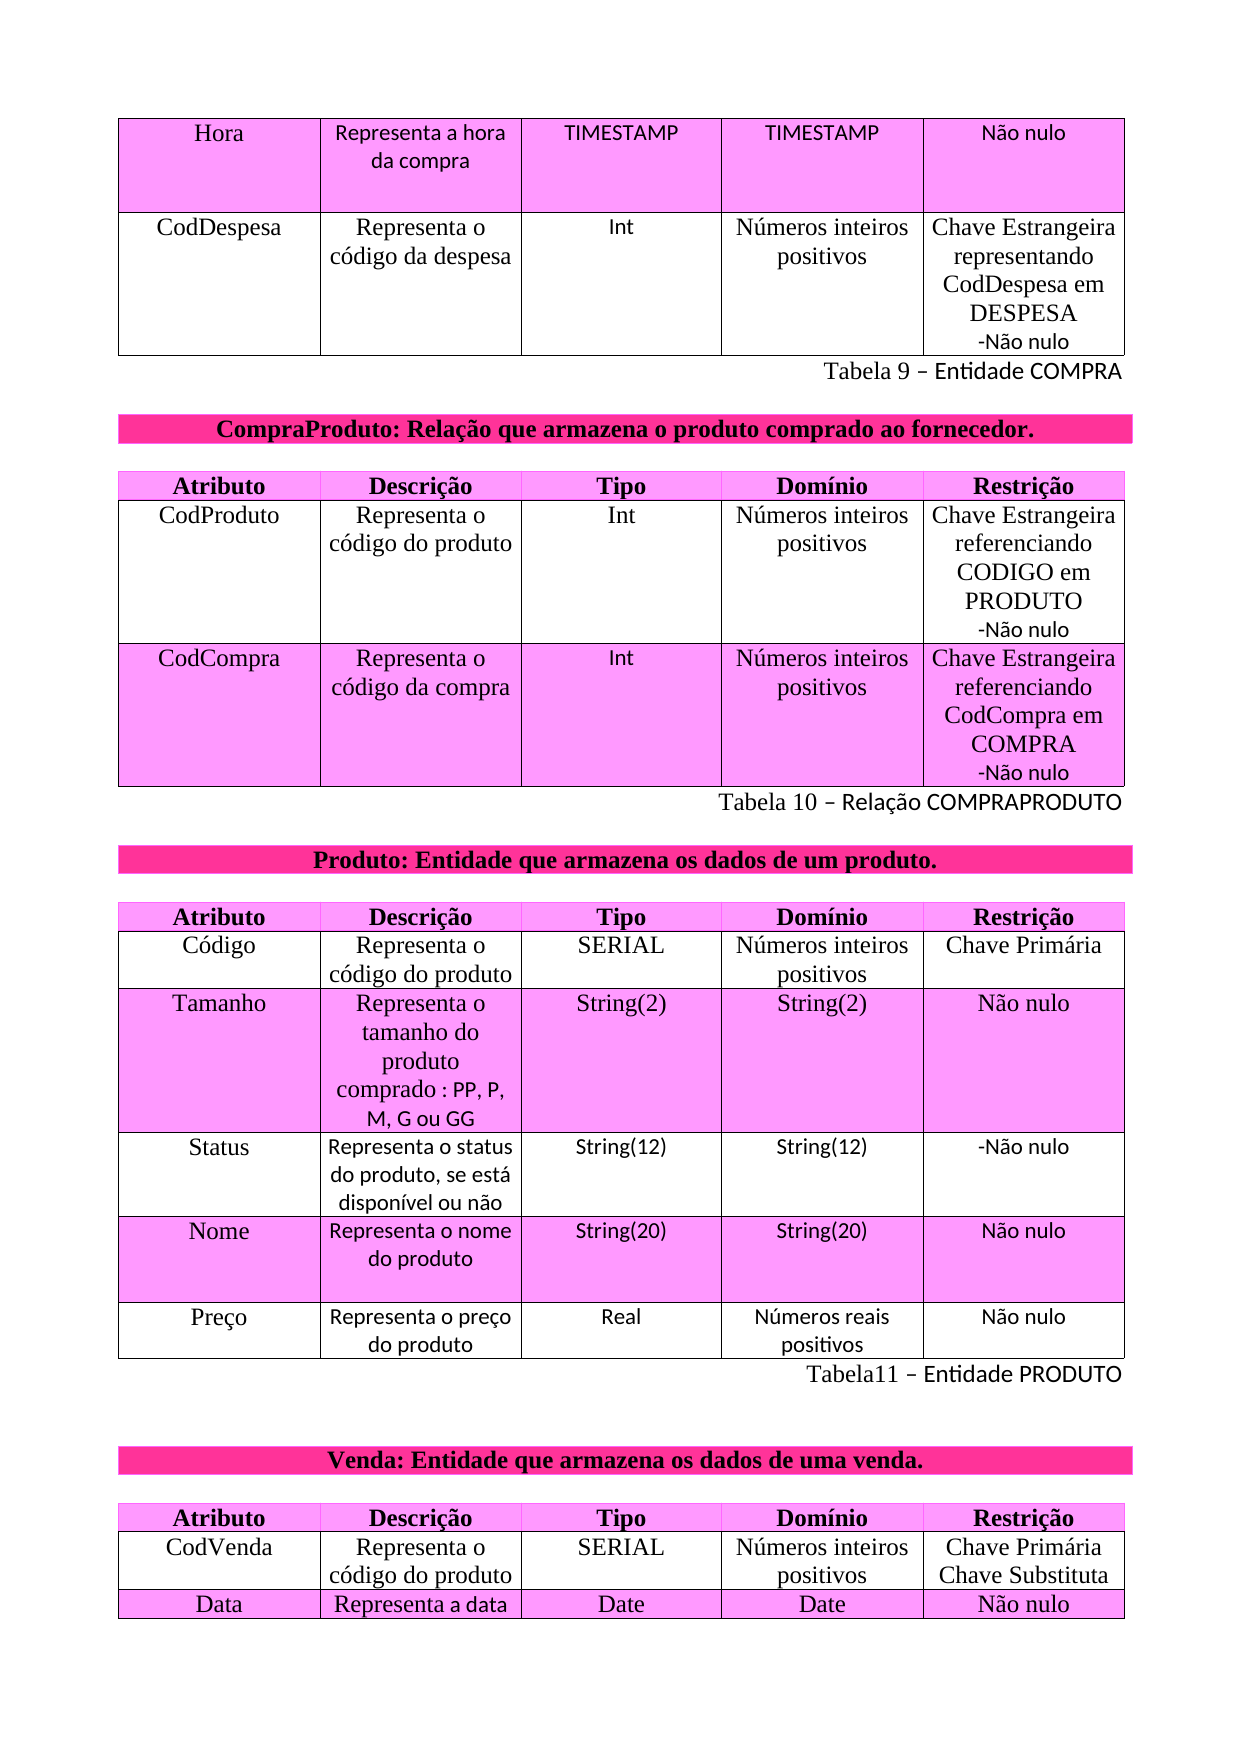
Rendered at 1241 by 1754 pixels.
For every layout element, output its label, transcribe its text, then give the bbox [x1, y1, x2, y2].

table_cell Não nulo [924, 1303, 1124, 1358]
table_cell Int [522, 501, 721, 643]
table_cell Chave Estrangeira referenciando CodCompra em COMPRA -Não nulo [924, 644, 1124, 786]
table_cell Status [119, 1133, 320, 1216]
table_header Tipo [522, 903, 721, 930]
table_header Domínio [722, 903, 923, 930]
table_cell Real [522, 1303, 721, 1358]
table_cell Tamanho [119, 989, 320, 1132]
table_cell Representa o código do produto [321, 932, 521, 988]
table_header Restrição [924, 903, 1124, 930]
table_cell Int [522, 644, 721, 786]
table_cell String(20) [522, 1217, 721, 1302]
table_cell Não nulo [924, 989, 1124, 1132]
text Tabela 10 – Relação COMPRAPRODUTO [118, 787, 1122, 817]
table_cell Date [722, 1590, 923, 1618]
table_cell Representa o código do produto [321, 1532, 521, 1589]
table_cell Hora [119, 119, 320, 212]
table_cell Representa a hora da compra [321, 119, 521, 212]
table_cell Representa o código da despesa [321, 213, 521, 355]
table_cell Representa o preço do produto [321, 1303, 521, 1358]
table_cell Chave Estrangeira representando CodDespesa em DESPESA -Não nulo [924, 213, 1124, 355]
table_header Descrição [321, 472, 521, 499]
table_cell String(20) [722, 1217, 923, 1302]
table_cell String(12) [522, 1133, 721, 1216]
table_cell TIMESTAMP [722, 119, 923, 212]
table_header Domínio [722, 472, 923, 499]
table_cell -Não nulo [924, 1133, 1124, 1216]
table_header Restrição [924, 1504, 1124, 1531]
table_cell Date [522, 1590, 721, 1618]
table_cell Representa o código da compra [321, 644, 521, 786]
table_header Descrição [321, 903, 521, 930]
table_cell SERIAL [522, 1532, 721, 1589]
table_header Venda: Entidade que armazena os dados de uma venda. [119, 1447, 1132, 1474]
table_cell Números inteiros positivos [722, 644, 923, 786]
table_cell Data [119, 1590, 320, 1618]
text Tabela 9 – Entidade COMPRA [118, 356, 1122, 386]
table_cell CodProduto [119, 501, 320, 643]
table_cell Chave Primária [924, 932, 1124, 988]
table_header Atributo [119, 472, 320, 499]
table_header Restrição [924, 472, 1124, 499]
table_cell Representa a data [321, 1590, 521, 1618]
table_cell Não nulo [924, 119, 1124, 212]
table_header Tipo [522, 472, 721, 499]
table_cell Números inteiros positivos [722, 932, 923, 988]
table_cell CodCompra [119, 644, 320, 786]
table_cell Chave Estrangeira referenciando CODIGO em PRODUTO -Não nulo [924, 501, 1124, 643]
table_cell String(12) [722, 1133, 923, 1216]
table_cell String(2) [722, 989, 923, 1132]
table_cell CodVenda [119, 1532, 320, 1589]
table_cell CodDespesa [119, 213, 320, 355]
table_cell Int [522, 213, 721, 355]
table_cell Representa o tamanho do produto comprado : PP, P, M, G ou GG [321, 989, 521, 1132]
table_cell String(2) [522, 989, 721, 1132]
table_cell Números inteiros positivos [722, 501, 923, 643]
table_cell Números reais positivos [722, 1303, 923, 1358]
table_cell SERIAL [522, 932, 721, 988]
table_cell Não nulo [924, 1217, 1124, 1302]
table_header Atributo [119, 1504, 320, 1531]
table_cell Representa o código do produto [321, 501, 521, 643]
table_cell Nome [119, 1217, 320, 1302]
text Tabela11 – Entidade PRODUTO [118, 1359, 1122, 1389]
table_cell Código [119, 932, 320, 988]
table_cell TIMESTAMP [522, 119, 721, 212]
table_cell Representa o status do produto, se está disponível ou não [321, 1133, 521, 1216]
table_header Domínio [722, 1504, 923, 1531]
table_cell Números inteiros positivos [722, 1532, 923, 1589]
table_cell Chave Primária Chave Substituta [924, 1532, 1124, 1589]
table_header Atributo [119, 903, 320, 930]
table_cell Números inteiros positivos [722, 213, 923, 355]
table_header Produto: Entidade que armazena os dados de um produto. [119, 846, 1132, 873]
table_header Descrição [321, 1504, 521, 1531]
table_header CompraProduto: Relação que armazena o produto comprado ao fornecedor. [119, 415, 1132, 443]
table_cell Não nulo [924, 1590, 1124, 1618]
table_header Tipo [522, 1504, 721, 1531]
table_cell Representa o nome do produto [321, 1217, 521, 1302]
table_cell Preço [119, 1303, 320, 1358]
